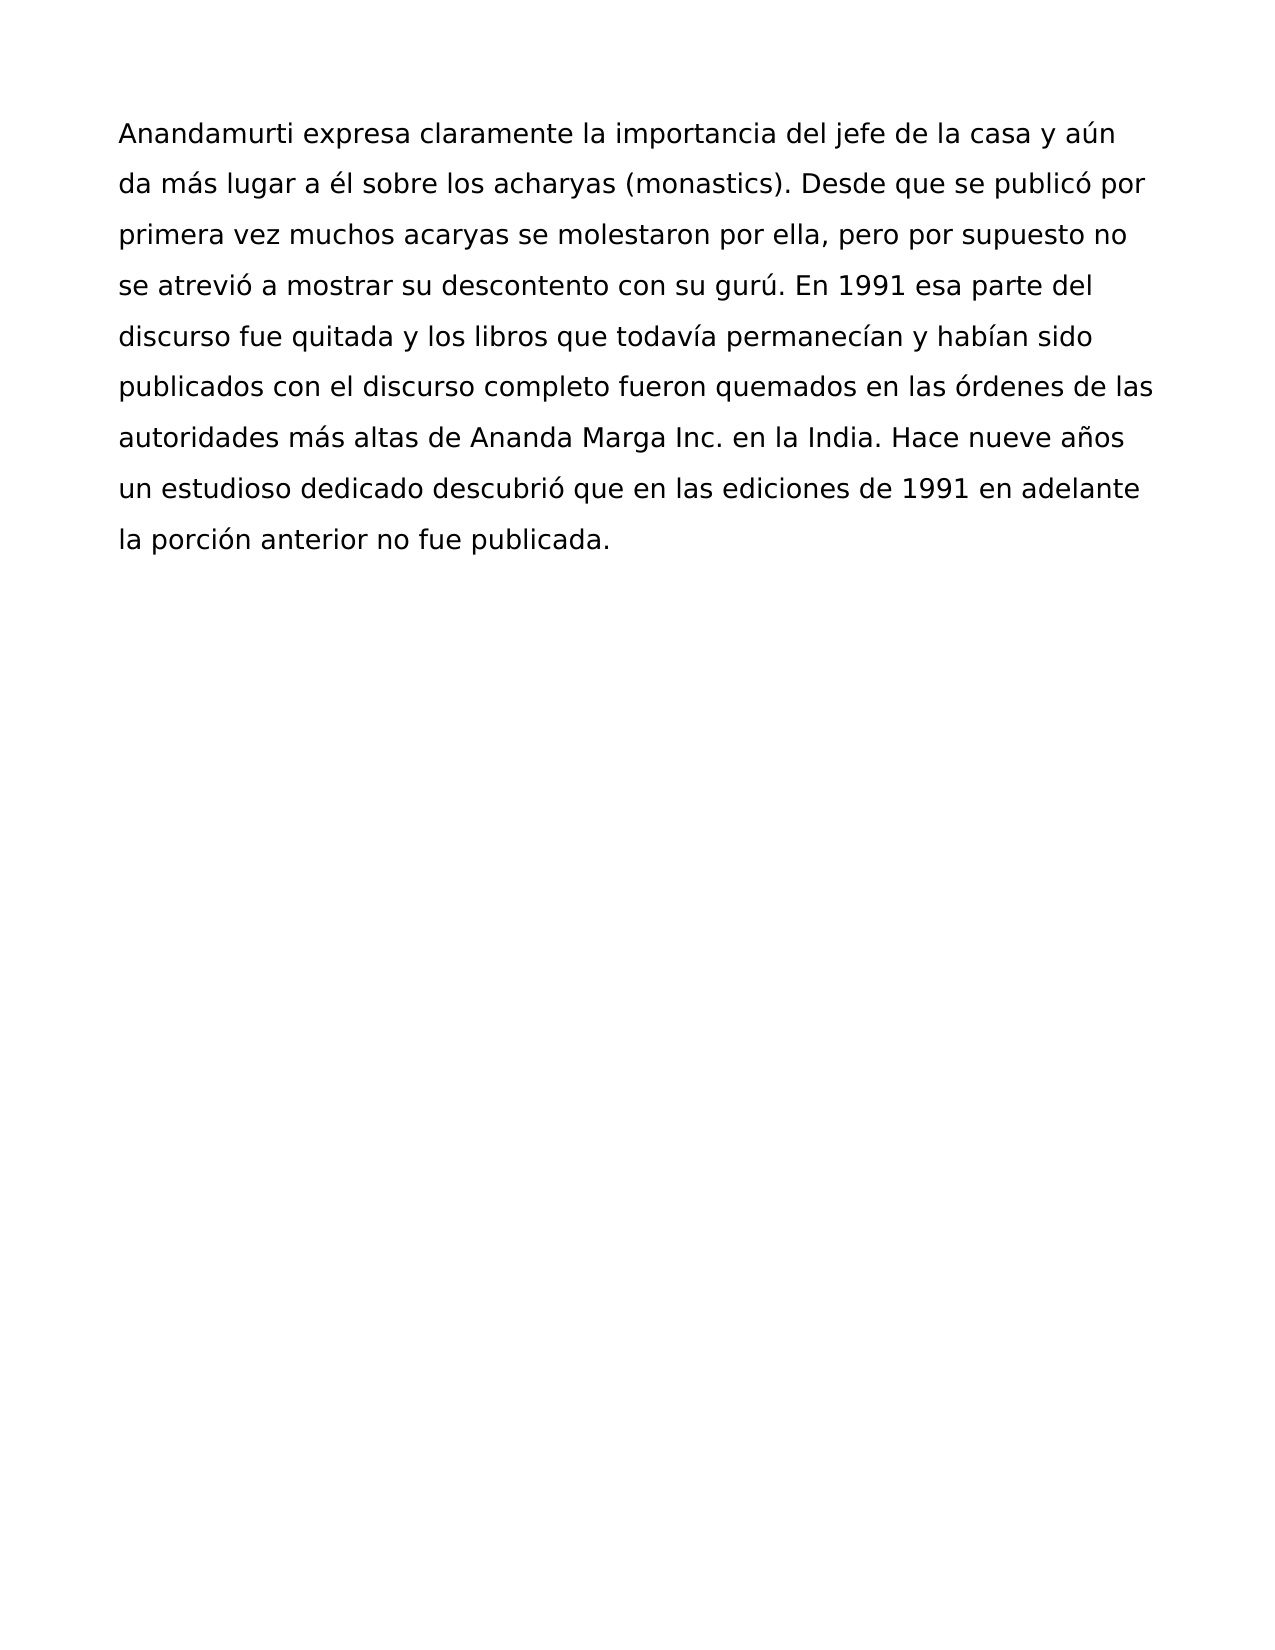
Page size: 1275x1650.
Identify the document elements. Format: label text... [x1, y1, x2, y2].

text Anandamurti expresa claramente la importancia del jefe de la casa y aún da más lugar a él sobre los acharyas (monastics). Desde que se publicó por primera vez muchos acaryas se molestaron por ella, pero por supuesto no se atrevió a mostrar su descontento con su gurú. En 1991 esa parte del discurso fue quitada y los libros que todavía permanecían y habían sido publicados con el discurso completo fueron quemados en las órdenes de las autoridades más altas de Ananda Marga Inc. en la India. Hace nueve años un estudioso dedicado descubrió que en las ediciones de 1991 en adelante la porción anterior no fue publicada. [118, 118, 1157, 556]
